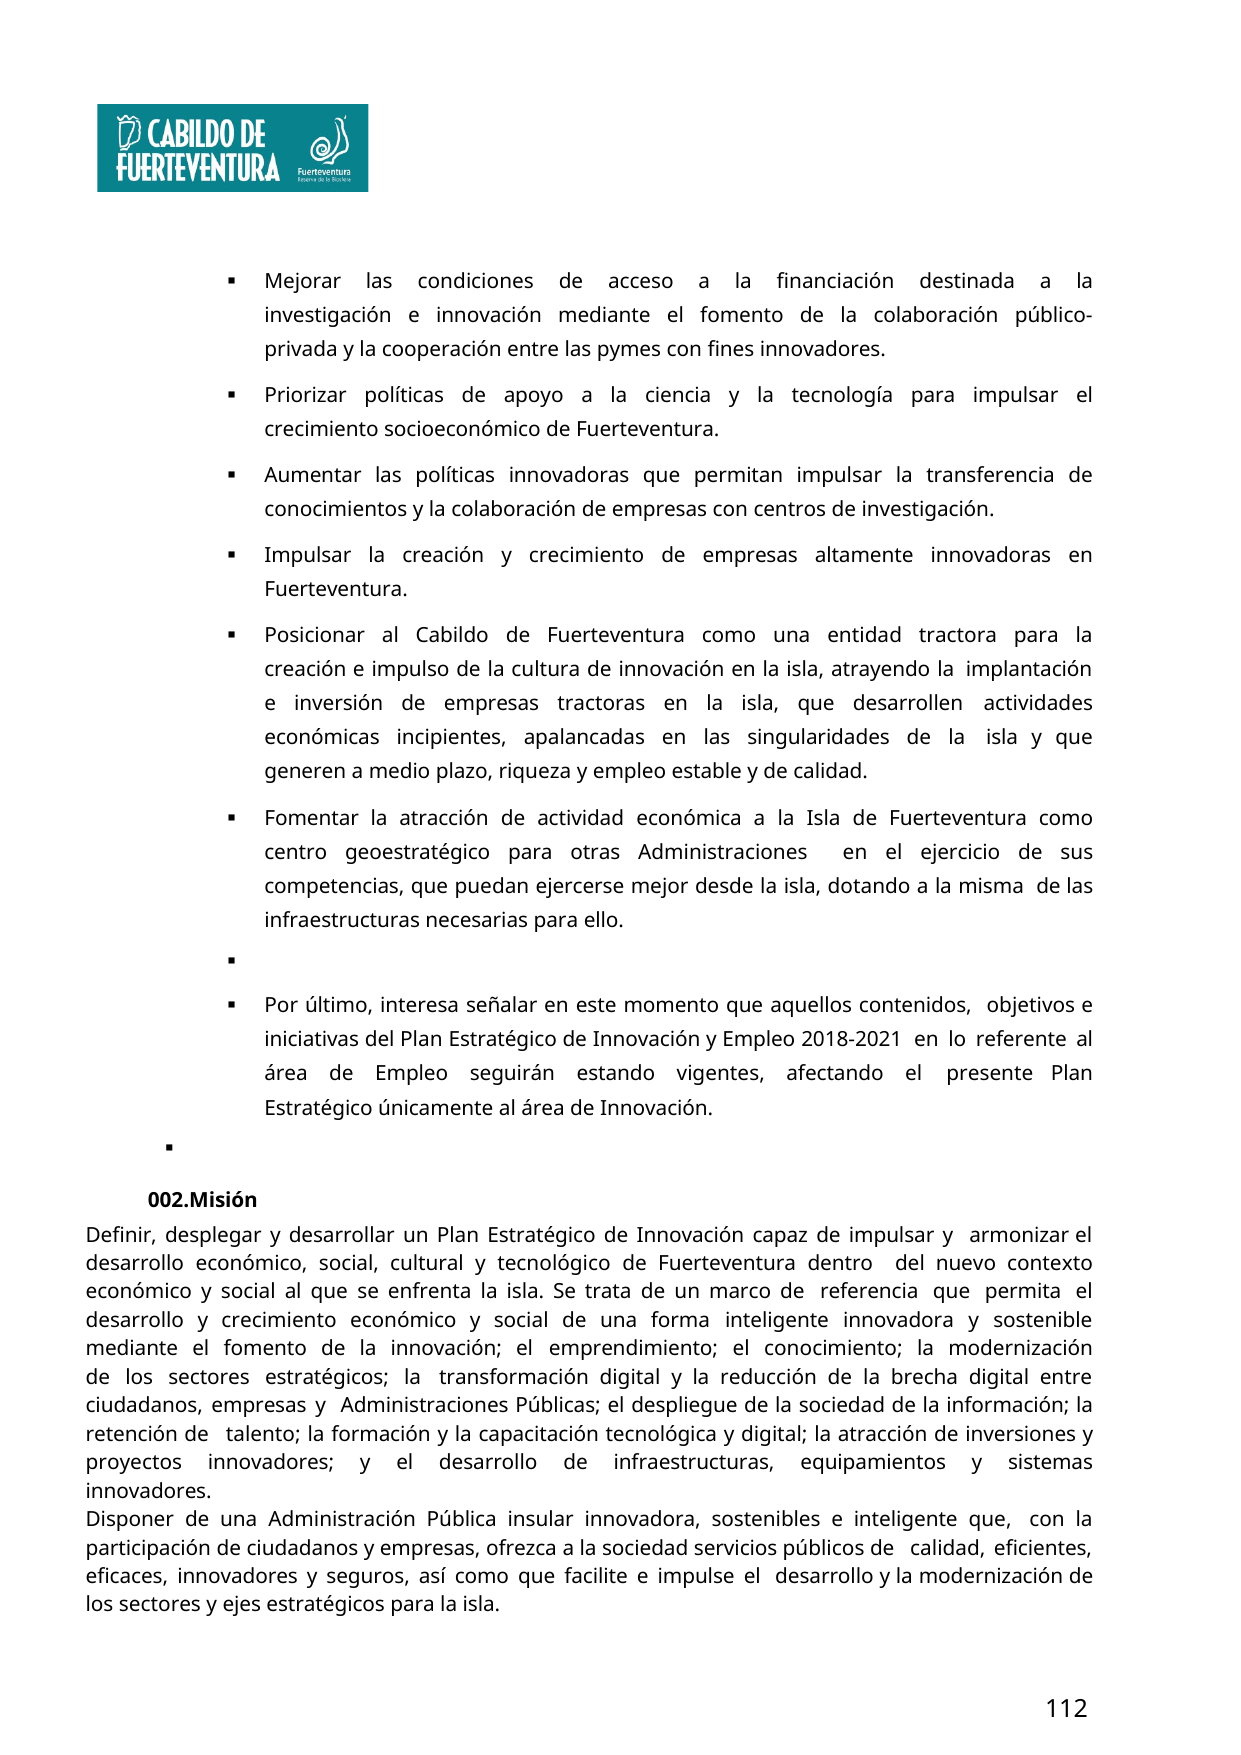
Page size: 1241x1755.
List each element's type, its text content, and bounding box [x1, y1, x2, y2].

text Disponer de una Administración Pública insular innovadora, sostenibles e inteligente que, con la participación de ciudadanos y empresas, ofrezca a la sociedad servicios públicos de calidad, eficientes, eficaces, innovadores y seguros, así como que facilite e impulse el desarrollo y la modernización de los sectores y ejes estratégicos para la isla. [85, 1504, 1093, 1618]
text  [85, 1141, 1105, 1160]
list Priorizar políticas de apoyo a la ciencia y la tecnología para impulsar el crecimiento socioeconómico de Fuerteventura. [227, 380, 1093, 442]
list Aumentar las políticas innovadoras que permitan impulsar la transferencia de conocimientos y la colaboración de empresas con centros de investigación. [227, 460, 1093, 522]
text  [227, 954, 1105, 973]
text Definir, desplegar y desarrollar un Plan Estratégico de Innovación capaz de impulsar y armonizar el desarrollo económico, social, cultural y tecnológico de Fuerteventura dentro del nuevo contexto económico y social al que se enfrenta la isla. Se trata de un marco de referencia que permita el desarrollo y crecimiento económico y social de una forma inteligente innovadora y sostenible mediante el fomento de la innovación; el emprendimiento; el conocimiento; la modernización de los sectores estratégicos; la transformación digital y la reducción de la brecha digital entre ciudadanos, empresas y Administraciones Públicas; el despliegue de la sociedad de la información; la retención de talento; la formación y la capacitación tecnológica y digital; la atracción de inversiones y proyectos innovadores; y el desarrollo de infraestructuras, equipamientos y sistemas innovadores. [85, 1220, 1093, 1504]
subtitle 002.Misión [148, 1185, 1105, 1213]
list Mejorar las condiciones de acceso a la financiación destinada a la investigación e innovación mediante el fomento de la colaboración público- privada y la cooperación entre las pymes con fines innovadores. [227, 266, 1093, 362]
list Posicionar al Cabildo de Fuerteventura como una entidad tractora para la creación e impulso de la cultura de innovación en la isla, atrayendo la implantación e inversión de empresas tractoras en la isla, que desarrollen actividades económicas incipientes, apalancadas en las singularidades de la isla y que generen a medio plazo, riqueza y empleo estable y de calidad. [227, 620, 1093, 785]
list Fomentar la atracción de actividad económica a la Isla de Fuerteventura como centro geoestratégico para otras Administraciones en el ejercicio de sus competencias, que puedan ejercerse mejor desde la isla, dotando a la misma de las infraestructuras necesarias para ello. [227, 803, 1093, 934]
list Por último, interesa señalar en este momento que aquellos contenidos, objetivos e iniciativas del Plan Estratégico de Innovación y Empleo 2018-2021 en lo referente al área de Empleo seguirán estando vigentes, afectando el presente Plan Estratégico únicamente al área de Innovación. [227, 990, 1093, 1121]
list Impulsar la creación y crecimiento de empresas altamente innovadoras en Fuerteventura. [227, 540, 1093, 602]
